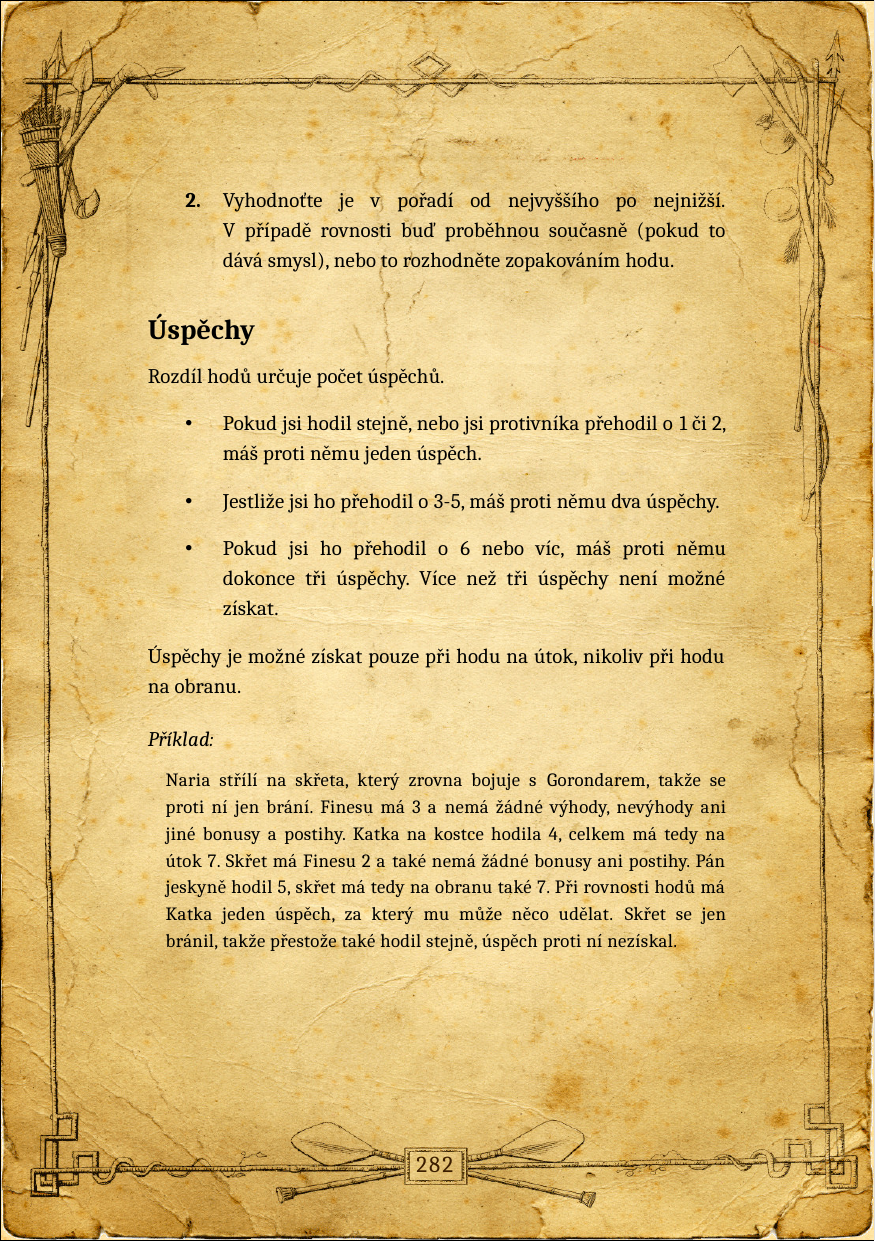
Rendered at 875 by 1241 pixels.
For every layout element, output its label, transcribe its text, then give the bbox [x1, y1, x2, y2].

text Úspěchy je možné získat pouze při hodu na útok, nikoliv při hodu na obranu. [148, 644, 726, 698]
list Jestliže jsi ho přehodil o⁠ 3-5, máš proti němu dva úspěchy. [185, 489, 726, 513]
list Pokud jsi ho přehodil o⁠ 6 nebo víc, máš proti němu dokonce tři úspěchy. Více než tři úspěchy není možné získat. [185, 537, 726, 621]
text Příklad: [148, 728, 726, 752]
subtitle Úspěchy [148, 314, 726, 347]
text Naria střílí na skřeta, který zrovna bojuje s⁠ Gorondarem, takže se proti ní jen brání. Finesu má 3 a⁠ nemá žádné výhody, nevýhody ani jiné bonusy a⁠ postihy. Katka na kostce hodila 4, celkem má tedy na útok 7. Skřet má Finesu 2 a⁠ také nemá žádné bonusy ani postihy. Pán jeskyně hodil 5, skřet má tedy na obranu také 7. Při rovnosti hodů má Katka jeden úspěch, za který mu může něco udělat. Skřet se jen bránil, takže přestože také hodil stejně, úspěch proti ní nezískal. [165, 769, 726, 952]
text Rozdíl hodů určuje počet úspěchů. [148, 364, 726, 388]
list Vyhodnoťte je v⁠ pořadí od nejvyššího po nejnižší. V⁠ případě rovnosti buď proběhnou současně (pokud to dává smysl), nebo to rozhodněte zopakováním hodu. [185, 189, 726, 273]
picture [1, 1, 874, 1240]
list Pokud jsi hodil stejně, nebo jsi protivníka přehodil o⁠ 1 či 2, máš proti němu jeden úspěch. [185, 412, 726, 466]
